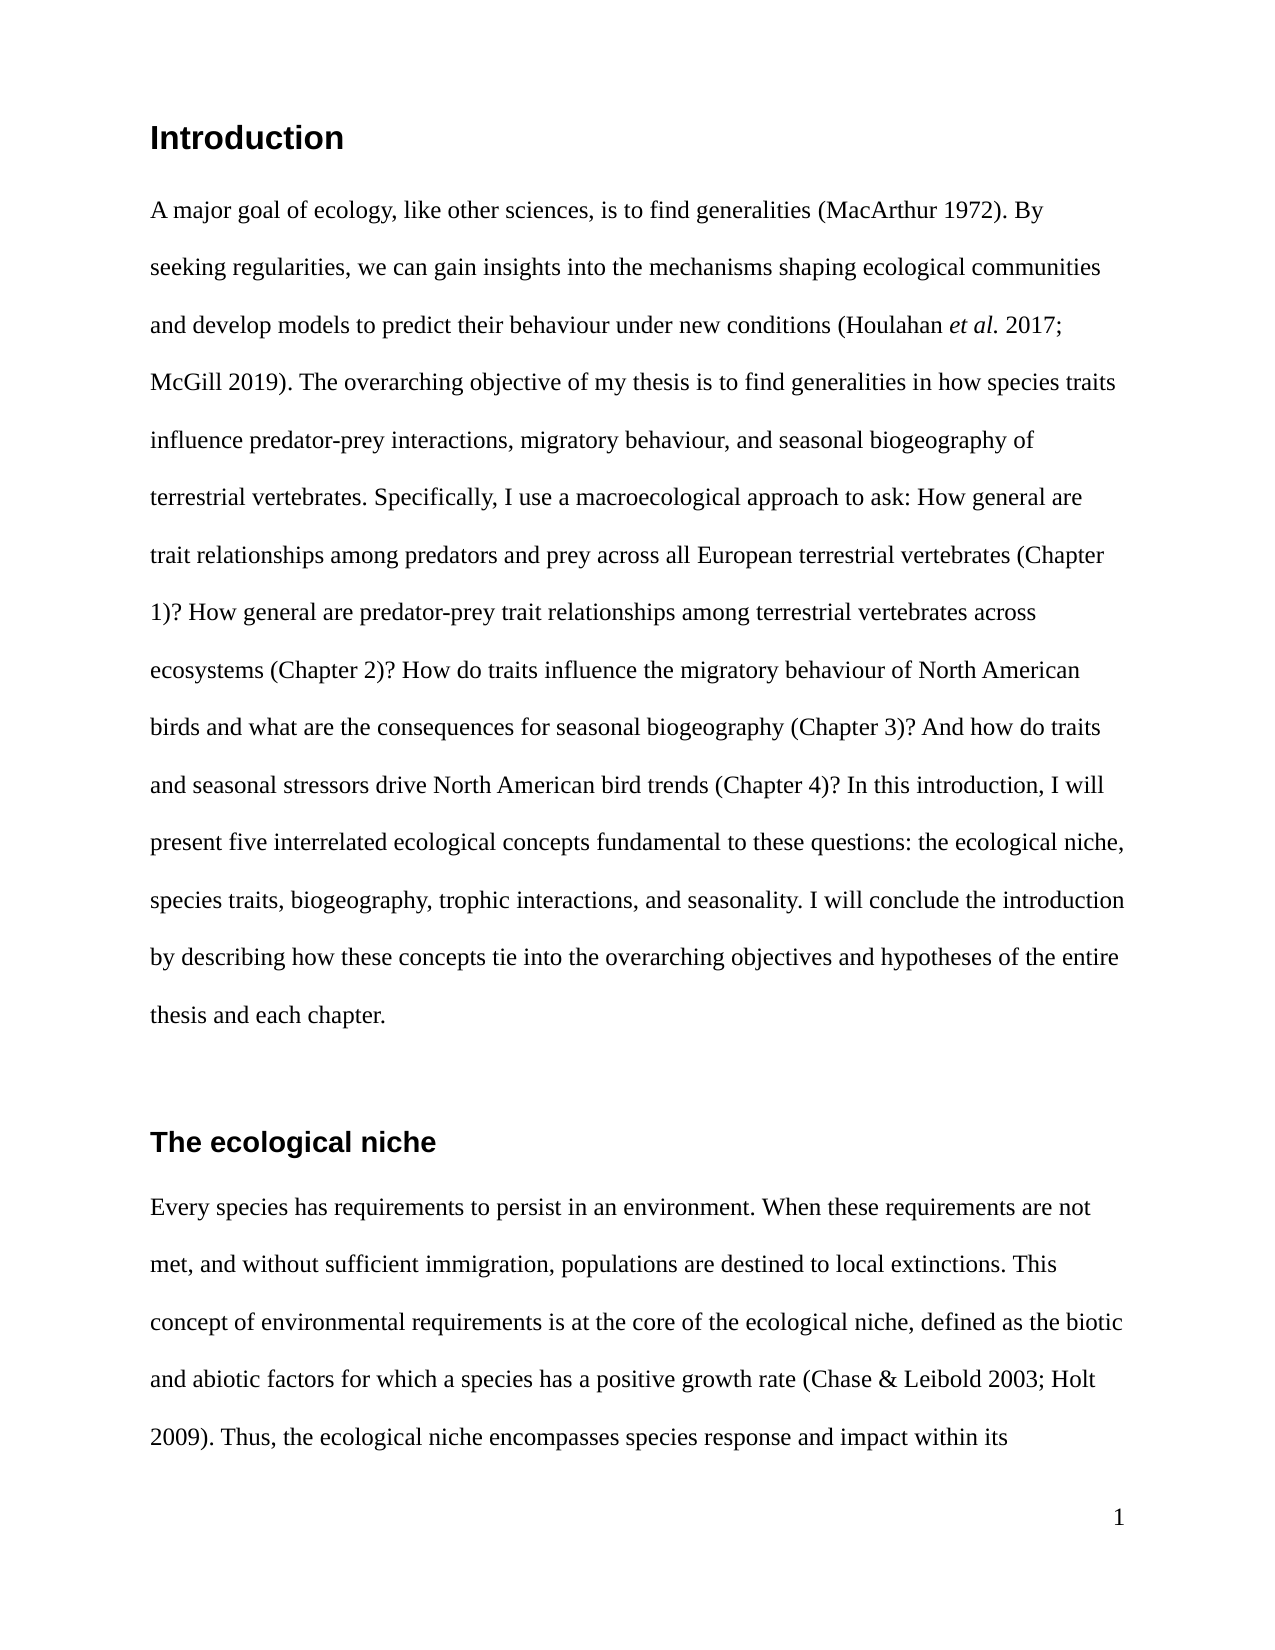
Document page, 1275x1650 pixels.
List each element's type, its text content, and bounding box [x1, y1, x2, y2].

text Every species has requirements to persist in an environment. When these requirements are not met, and without sufficient immigration, populations are destined to local extinctions. This concept of environmental requirements is at the core of the ecological niche, defined as the biotic and abiotic factors for which a species has a positive growth rate (Chase & Leibold 2003; Holt 2009). Thus, the ecological niche encompasses species response and impact within its [150, 1192, 1125, 1450]
text A major goal of ecology, like other sciences, is to find generalities (MacArthur 1972). By seeking regularities, we can gain insights into the mechanisms shaping ecological communities and develop models to predict their behaviour under new conditions (Houlahan et al. 2017; McGill 2019). The overarching objective of my thesis is to find generalities in how species traits influence predator-prey interactions, migratory behaviour, and seasonal biogeography of terrestrial vertebrates. Specifically, I use a macroecological approach to ask: How general are trait relationships among predators and prey across all European terrestrial vertebrates (Chapter 1)? How general are predator-prey trait relationships among terrestrial vertebrates across ecosystems (Chapter 2)? How do traits influence the migratory behaviour of North American birds and what are the consequences for seasonal biogeography (Chapter 3)? And how do traits and seasonal stressors drive North American bird trends (Chapter 4)? In this introduction, I will present five interrelated ecological concepts fundamental to these questions: the ecological niche, species traits, biogeography, trophic interactions, and seasonality. I will conclude the introduction by describing how these concepts tie into the overarching objectives and hypotheses of the entire thesis and each chapter. [150, 195, 1125, 1029]
subtitle Introduction [150, 118, 1125, 157]
subtitle The ecological niche [150, 1124, 1125, 1158]
